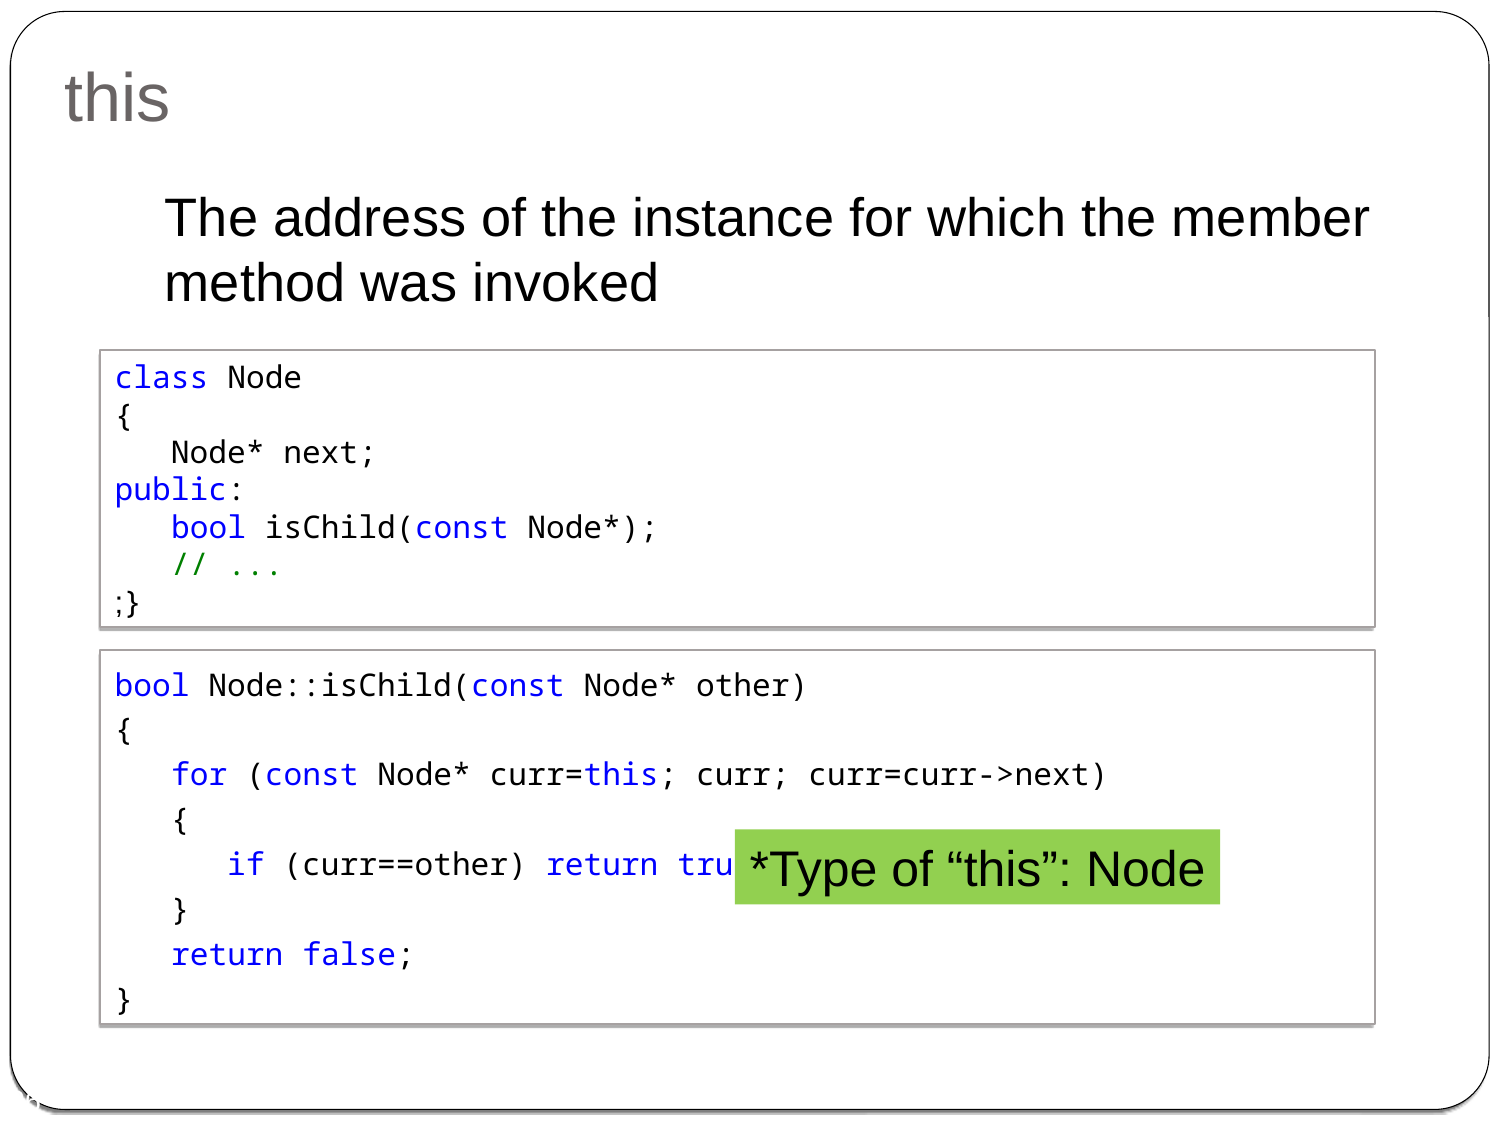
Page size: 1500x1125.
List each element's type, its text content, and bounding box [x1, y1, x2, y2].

text_box bool Node::isChild(const Node* other) { for (const Node* curr=this; curr; curr=curr->next) { if (curr==other) return true; } return false; } [99, 649, 1375, 1024]
list The address of the instance for which the member method was invoked [150, 174, 1425, 925]
title this [50, 45, 1450, 150]
text_box class Node { Node* next; public: bool isChild(const Node*); // ... }; [99, 349, 1375, 627]
text_box Type of “this”: Node* [734, 829, 1221, 905]
slide_number [0, 1074, 50, 1125]
